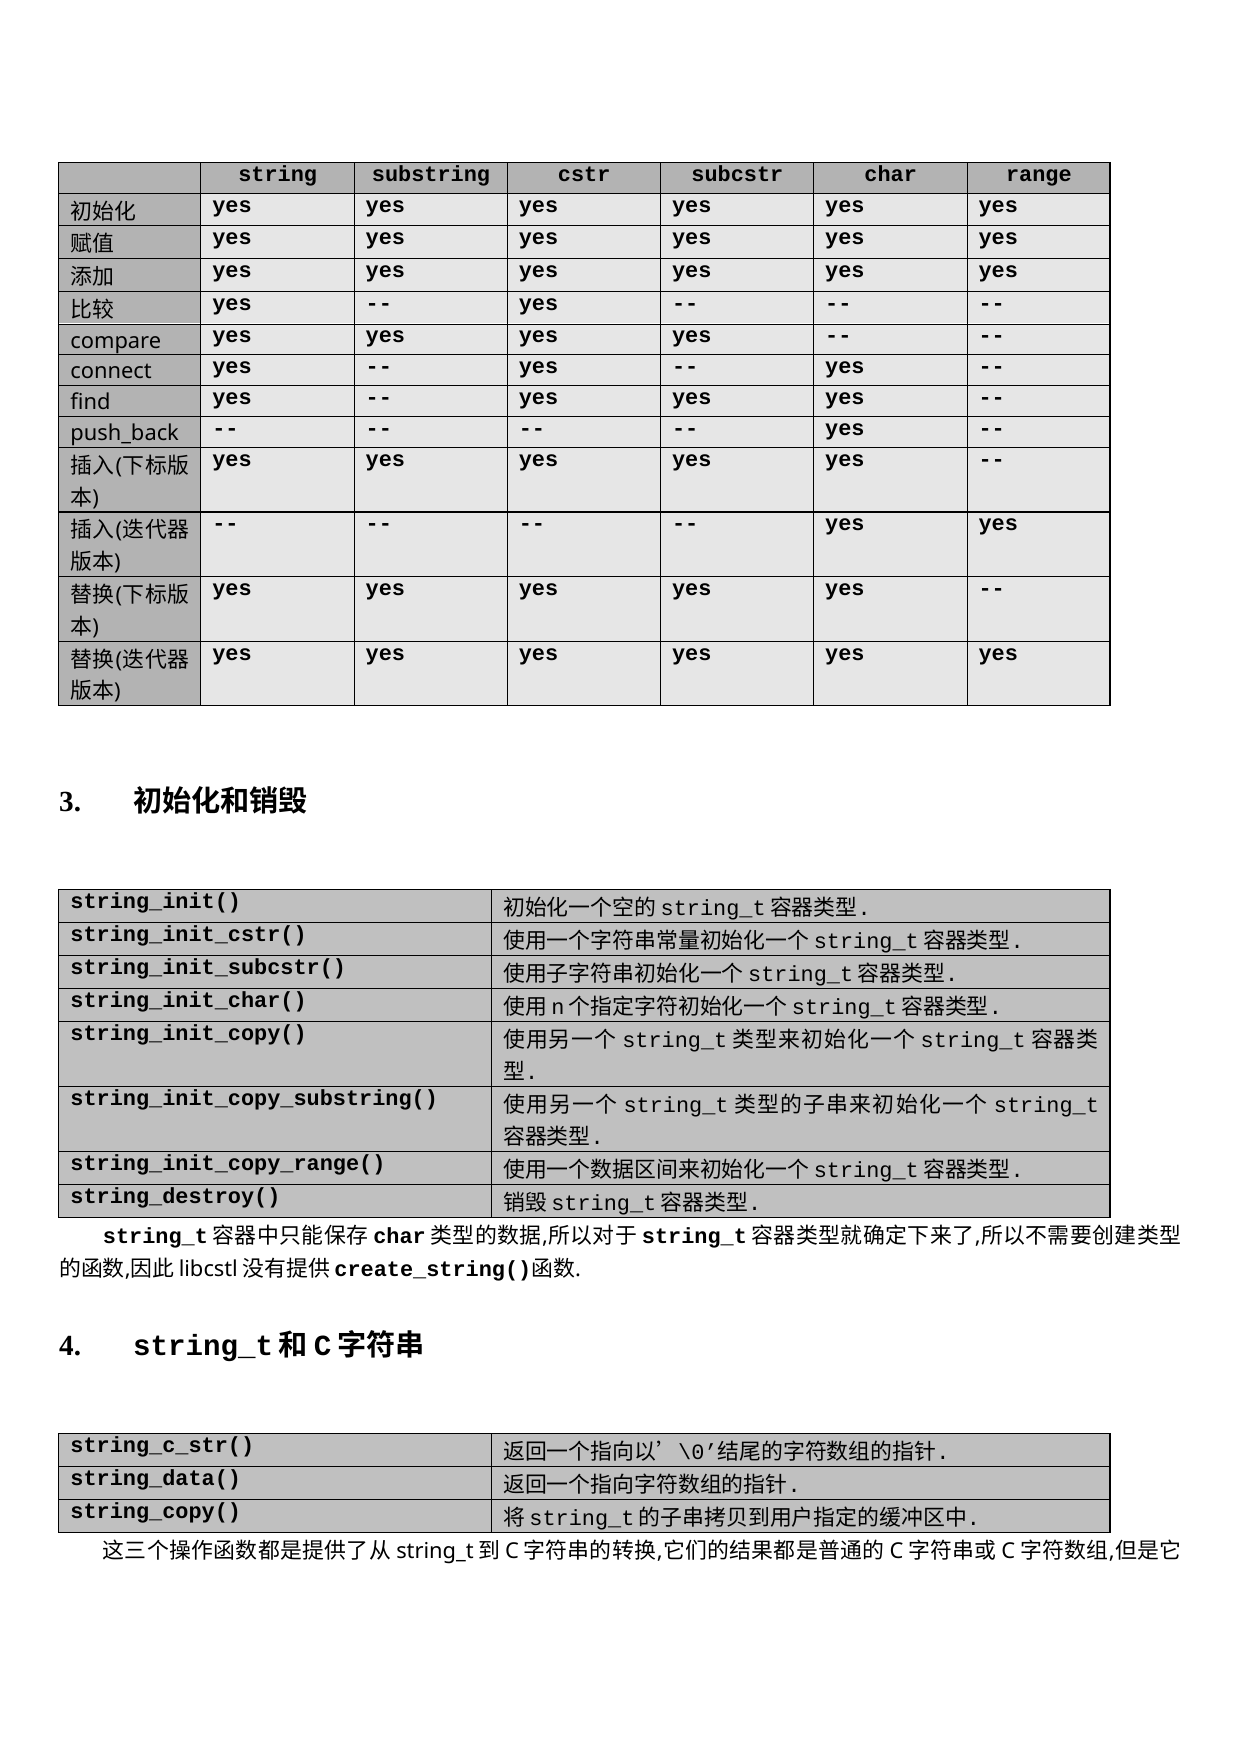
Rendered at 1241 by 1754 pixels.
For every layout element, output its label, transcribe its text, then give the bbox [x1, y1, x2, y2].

table_cell yes [201, 325, 354, 354]
table_cell 返回一个指向字符数组的指针. [492, 1467, 1109, 1499]
table_cell 替换(迭代器版本) [59, 642, 200, 705]
table_cell yes [355, 577, 507, 641]
table_cell -- [661, 292, 813, 323]
table_cell 插入(迭代器版本) [59, 513, 200, 576]
table_cell yes [508, 355, 660, 385]
table_cell yes [814, 448, 967, 511]
table_cell yes [201, 259, 354, 291]
table_cell yes [201, 448, 354, 511]
table_cell yes [661, 448, 813, 511]
table_cell yes [201, 642, 354, 705]
table_cell yes [201, 226, 354, 258]
table_cell yes [968, 194, 1109, 225]
table_cell compare [59, 325, 200, 354]
text string_t容器中只能保存char类型的数据,所以对于string_t容器类型就确定下来了,所以不需要创建类型的函数,因此libcstl没有提供create_string()函数. [59, 1218, 1181, 1283]
table_cell yes [355, 259, 507, 291]
table_cell yes [661, 194, 813, 225]
table_cell yes [201, 292, 354, 323]
table_cell 插入(下标版本) [59, 448, 200, 511]
table_cell yes [355, 642, 507, 705]
table_cell -- [814, 292, 967, 323]
table_cell yes [201, 355, 354, 385]
text 这三个操作函数都是提供了从string_t到C字符串的转换,它们的结果都是普通的C字符串或C字符数组,但是它 [59, 1533, 1181, 1566]
table_cell 使用另一个string_t类型来初始化一个string_t容器类型. [492, 1022, 1109, 1086]
table_cell yes [508, 577, 660, 641]
table_cell -- [355, 292, 507, 323]
table_cell yes [814, 577, 967, 641]
table_header 初始化一个空的string_t容器类型. [492, 890, 1109, 922]
table_cell yes [355, 448, 507, 511]
table_cell yes [508, 386, 660, 416]
table_cell yes [814, 355, 967, 385]
table_cell yes [201, 386, 354, 416]
table_cell -- [661, 513, 813, 576]
table_cell yes [814, 417, 967, 447]
table_cell yes [814, 386, 967, 416]
table_cell -- [355, 355, 507, 385]
table_cell 使用一个字符串常量初始化一个string_t容器类型. [492, 923, 1109, 955]
table_cell yes [968, 259, 1109, 291]
table_header 返回一个指向以’\0’结尾的字符数组的指针. [492, 1434, 1109, 1466]
table_cell yes [661, 259, 813, 291]
table_cell -- [968, 577, 1109, 641]
table_header range [968, 163, 1109, 193]
table_cell -- [508, 417, 660, 447]
table_cell yes [508, 325, 660, 354]
table_cell yes [814, 513, 967, 576]
table_cell string_init_subcstr() [59, 956, 491, 988]
table_cell -- [508, 513, 660, 576]
table_header subcstr [661, 163, 813, 193]
table_cell 使用n个指定字符初始化一个string_t容器类型. [492, 989, 1109, 1021]
table_cell -- [968, 386, 1109, 416]
table_cell yes [968, 226, 1109, 258]
table_cell yes [814, 194, 967, 225]
table_cell 使用另一个string_t类型的子串来初始化一个string_t容器类型. [492, 1087, 1109, 1151]
table_cell yes [355, 325, 507, 354]
table_cell -- [661, 355, 813, 385]
table_cell 比较 [59, 292, 200, 323]
table_cell 初始化 [59, 194, 200, 225]
table_cell yes [508, 226, 660, 258]
table_cell 使用子字符串初始化一个string_t容器类型. [492, 956, 1109, 988]
table_cell -- [355, 513, 507, 576]
table_header string [201, 163, 354, 193]
table_cell yes [968, 513, 1109, 576]
table_cell yes [661, 226, 813, 258]
table_cell string_init_copy_substring() [59, 1087, 491, 1151]
table_cell yes [508, 292, 660, 323]
table_cell yes [508, 642, 660, 705]
table_cell string_destroy() [59, 1185, 491, 1217]
table_header string_c_str() [59, 1434, 491, 1466]
table_cell yes [814, 226, 967, 258]
subtitle 初始化和销毁 [59, 766, 1181, 831]
table_cell yes [508, 448, 660, 511]
table_header string_init() [59, 890, 491, 922]
table_cell yes [201, 577, 354, 641]
table_header [59, 163, 200, 193]
table_cell yes [355, 194, 507, 225]
table_cell -- [201, 513, 354, 576]
table_cell 添加 [59, 259, 200, 291]
table_header substring [355, 163, 507, 193]
table_cell string_init_copy_range() [59, 1152, 491, 1184]
table_cell -- [355, 386, 507, 416]
table_cell -- [355, 417, 507, 447]
table_cell -- [661, 417, 813, 447]
table_cell yes [814, 259, 967, 291]
table_cell yes [661, 577, 813, 641]
subtitle string_t和C字符串 [59, 1310, 1181, 1375]
table_cell -- [968, 292, 1109, 323]
table_header char [814, 163, 967, 193]
table_cell 使用一个数据区间来初始化一个string_t容器类型. [492, 1152, 1109, 1184]
table_cell -- [814, 325, 967, 354]
table_cell -- [968, 325, 1109, 354]
table_cell string_init_cstr() [59, 923, 491, 955]
table_cell yes [508, 259, 660, 291]
table_cell yes [201, 194, 354, 225]
table_cell yes [661, 642, 813, 705]
table_cell push_back [59, 417, 200, 447]
table_header cstr [508, 163, 660, 193]
table_cell string_init_char() [59, 989, 491, 1021]
table_cell 将string_t的子串拷贝到用户指定的缓冲区中. [492, 1500, 1109, 1532]
table_cell connect [59, 355, 200, 385]
table_cell yes [661, 325, 813, 354]
table_cell yes [661, 386, 813, 416]
table_cell yes [814, 642, 967, 705]
table_cell -- [968, 355, 1109, 385]
table_cell -- [968, 417, 1109, 447]
table_cell -- [968, 448, 1109, 511]
table_cell yes [355, 226, 507, 258]
table_cell string_copy() [59, 1500, 491, 1532]
table_cell 销毁string_t容器类型. [492, 1185, 1109, 1217]
table_cell string_init_copy() [59, 1022, 491, 1086]
table_cell 替换(下标版本) [59, 577, 200, 641]
table_cell yes [968, 642, 1109, 705]
table_cell find [59, 386, 200, 416]
table_cell 赋值 [59, 226, 200, 258]
table_cell string_data() [59, 1467, 491, 1499]
table_cell yes [508, 194, 660, 225]
table_cell -- [201, 417, 354, 447]
